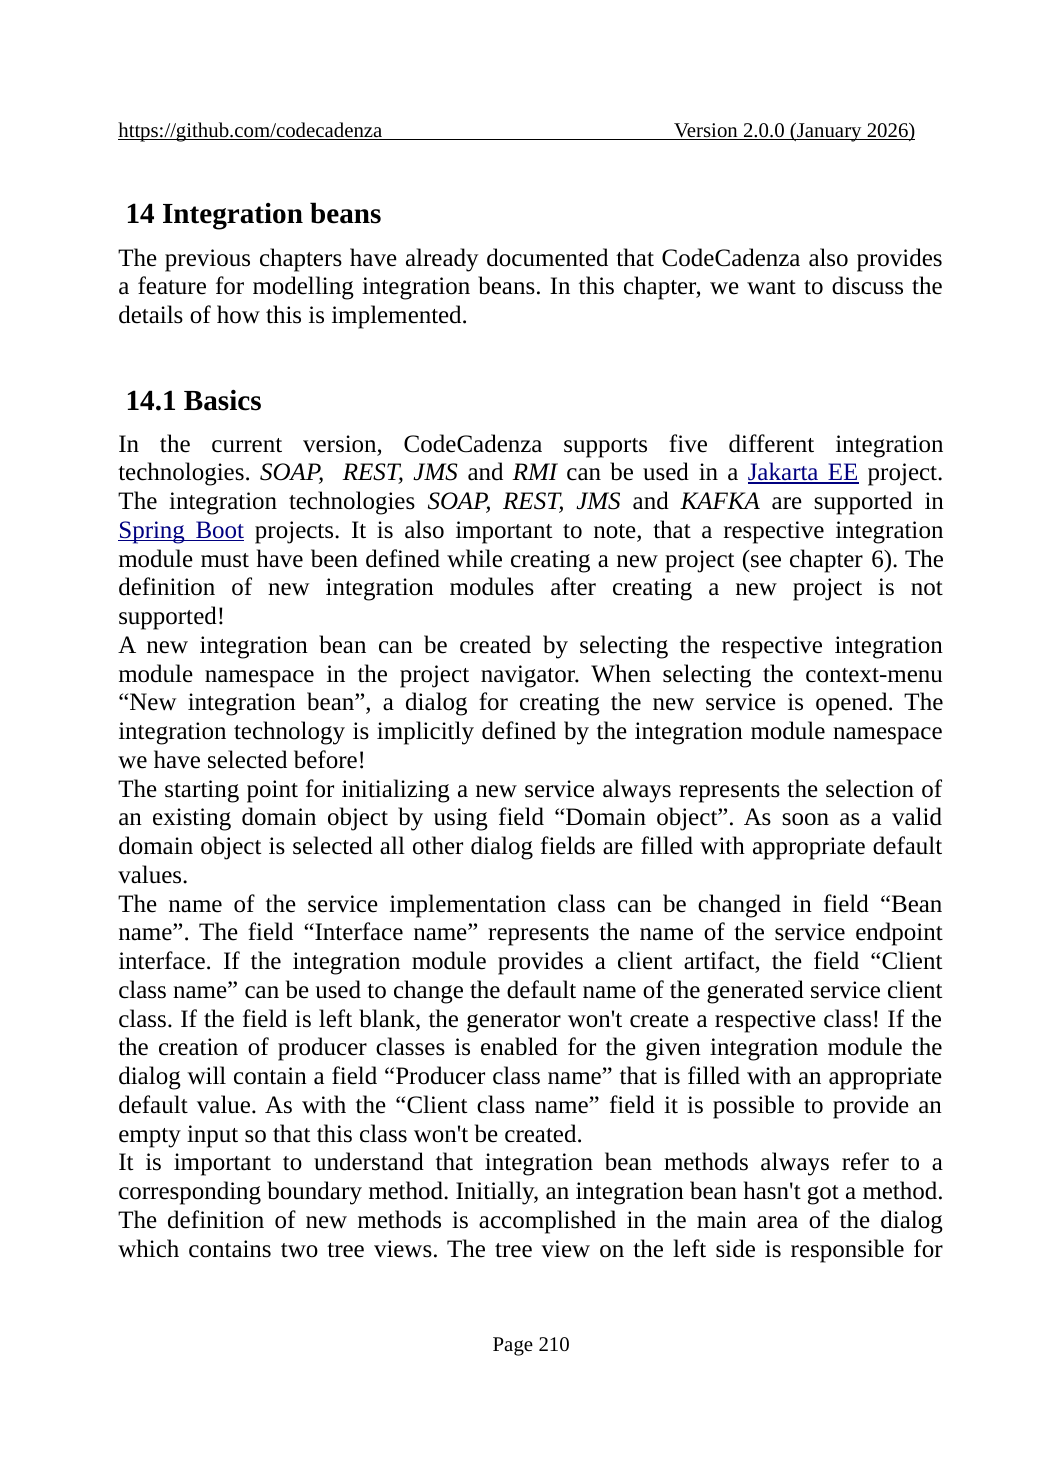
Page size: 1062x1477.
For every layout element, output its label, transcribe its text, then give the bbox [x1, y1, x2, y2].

text It is important to understand that integration bean methods always refer to a corresponding boundary method. Initially, an integration bean hasn't got a method. The definition of new methods is accomplished in the main area of the dialog which contains two tree views. The tree view on the left side is responsible for [118, 1147, 944, 1262]
subtitle Basics [118, 383, 944, 416]
text In the current version, CodeCadenza supports five different integration technologies. SOAP, REST, JMS and RMI can be used in a Jakarta EE project. The integration technologies SOAP, REST, JMS and KAFKA are supported in Spring Boot projects. It is also important to note, that a respective integration module must have been defined while creating a new project (see chapter 6). The definition of new integration modules after creating a new project is not supported! [118, 429, 944, 630]
text The starting point for initializing a new service always represents the selection of an existing domain object by using field “Domain object”. As soon as a valid domain object is selected all other dialog fields are filled with appropriate default values. [118, 774, 944, 889]
subtitle Integration beans [118, 197, 944, 230]
text A new integration bean can be created by selecting the respective integration module namespace in the project navigator. When selecting the context-menu “New integration bean”, a dialog for creating the new service is opened. The integration technology is implicitly defined by the integration module namespace we have selected before! [118, 630, 944, 774]
text The name of the service implementation class can be changed in field “Bean name”. The field “Interface name” represents the name of the service endpoint interface. If the integration module provides a client artifact, the field “Client class name” can be used to change the default name of the generated service client class. If the field is left blank, the generator won't create a respective class! If the the creation of producer classes is enabled for the given integration module the dialog will contain a field “Producer class name” that is filled with an appropriate default value. As with the “Client class name” field it is possible to provide an empty input so that this class won't be created. [118, 889, 944, 1147]
text The previous chapters have already documented that CodeCadenza also provides a feature for modelling integration beans. In this chapter, we want to discuss the details of how this is implemented. [118, 243, 944, 329]
